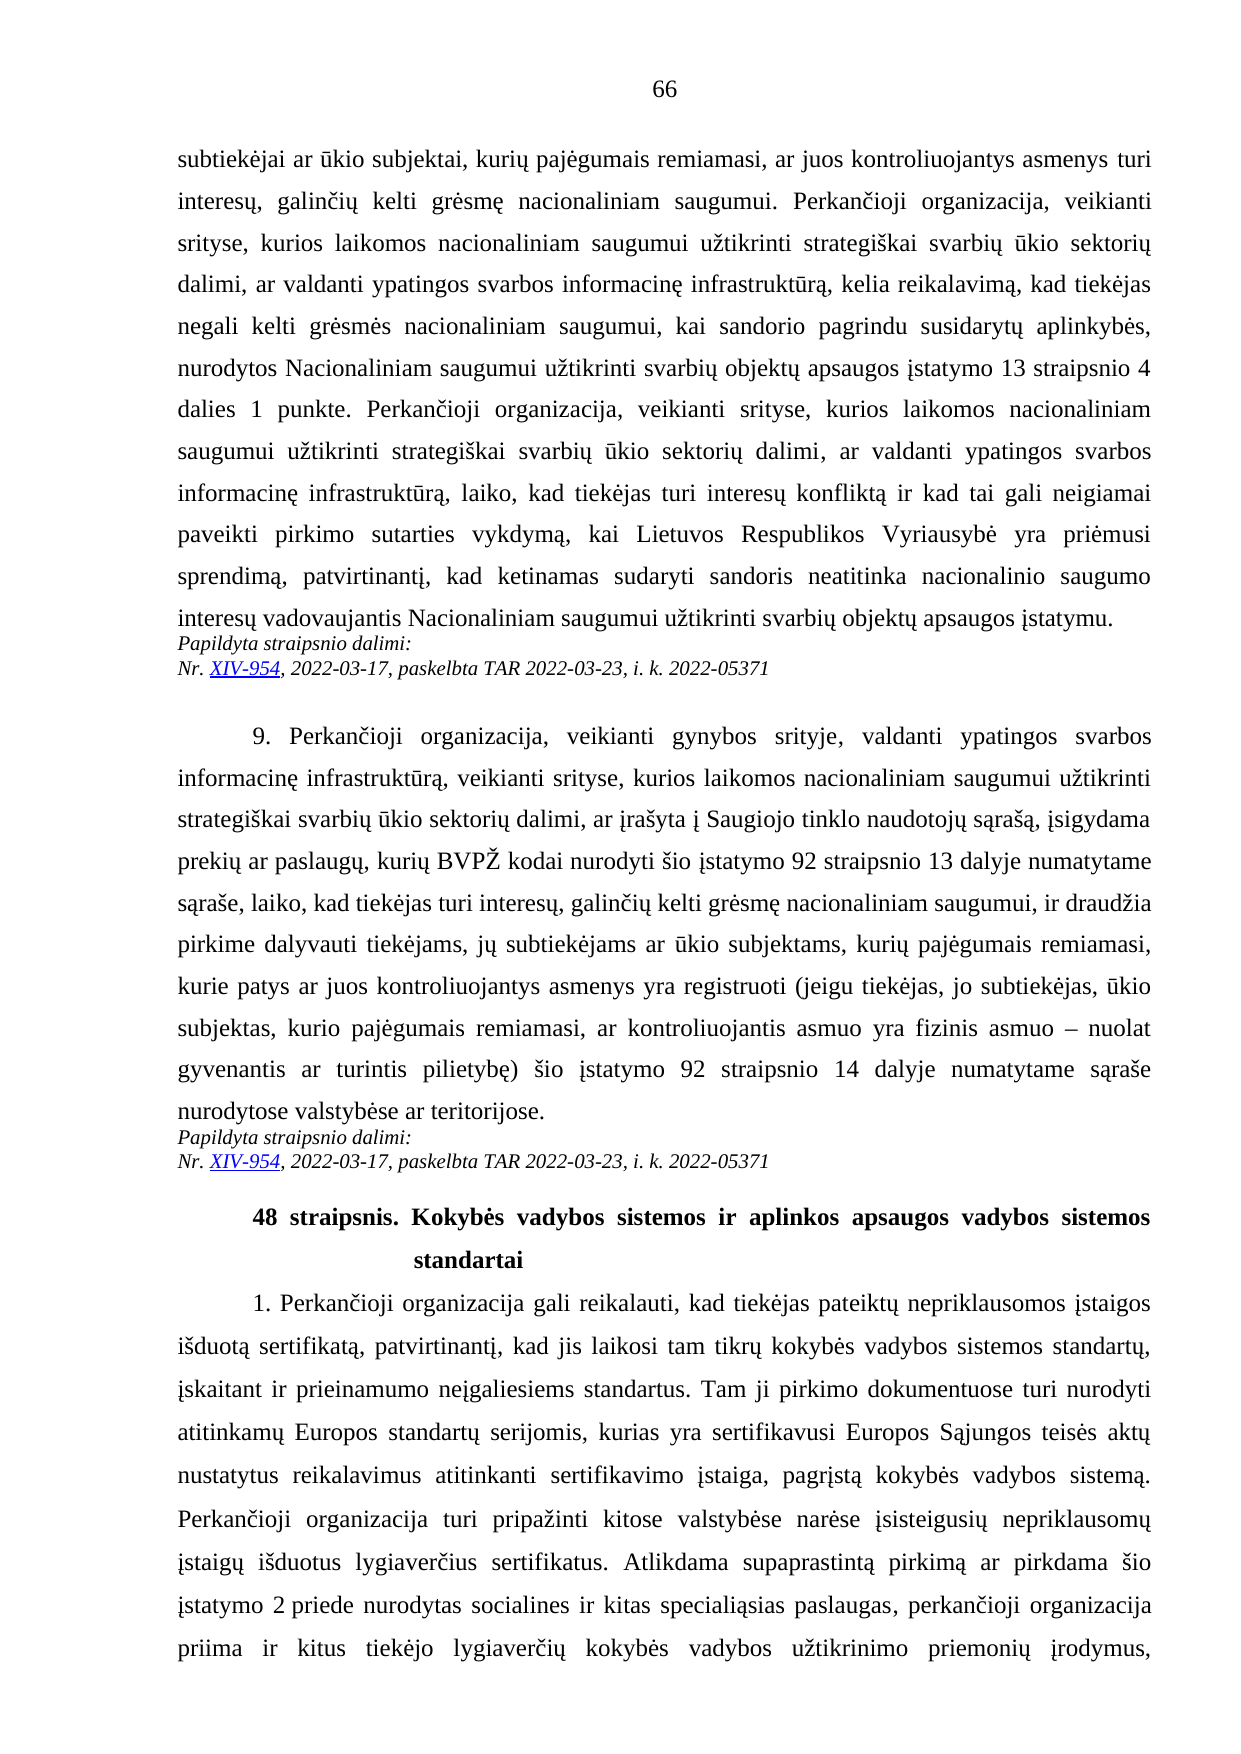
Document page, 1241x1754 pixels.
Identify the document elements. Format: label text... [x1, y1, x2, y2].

text subtiekėjai ar ūkio subjektai, kurių pajėgumais remiamasi, ar juos kontroliuojantys asmenys turi interesų, galinčių kelti grėsmę nacionaliniam saugumui. Perkančioji organizacija, veikianti srityse, kurios laikomos nacionaliniam saugumui užtikrinti strategiškai svarbių ūkio sektorių dalimi, ar valdanti ypatingos svarbos informacinę infrastruktūrą, kelia reikalavimą, kad tiekėjas negali kelti grėsmės nacionaliniam saugumui, kai sandorio pagrindu susidarytų aplinkybės, nurodytos Nacionaliniam saugumui užtikrinti svarbių objektų apsaugos įstatymo 13 straipsnio 4 dalies 1 punkte. Perkančioji organizacija, veikianti srityse, kurios laikomos nacionaliniam saugumui užtikrinti strategiškai svarbių ūkio sektorių dalimi, ar valdanti ypatingos svarbos informacinę infrastruktūrą, laiko, kad tiekėjas turi interesų konfliktą ir kad tai gali neigiamai paveikti pirkimo sutarties vykdymą, kai Lietuvos Respublikos Vyriausybė yra priėmusi sprendimą, patvirtinantį, kad ketinamas sudaryti sandoris neatitinka nacionalinio saugumo interesų vadovaujantis Nacionaliniam saugumui užtikrinti svarbių objektų apsaugos įstatymu. [177, 131, 1152, 631]
text Papildyta straipsnio dalimi: [177, 631, 1152, 655]
text 1. Perkančioji organizacija gali reikalauti, kad tiekėjas pateiktų nepriklausomos įstaigos išduotą sertifikatą, patvirtinantį, kad jis laikosi tam tikrų kokybės vadybos sistemos standartų, įskaitant ir prieinamumo neįgaliesiems standartus. Tam ji pirkimo dokumentuose turi nurodyti atitinkamų Europos standartų serijomis, kurias yra sertifikavusi Europos Sąjungos teisės aktų nustatytus reikalavimus atitinkanti sertifikavimo įstaiga, pagrįstą kokybės vadybos sistemą. Perkančioji organizacija turi pripažinti kitose valstybėse narėse įsisteigusių nepriklausomų įstaigų išduotus lygiaverčius sertifikatus. Atlikdama supaprastintą pirkimą ar pirkdama šio įstatymo 2 priede nurodytas socialines ir kitas specialiąsias paslaugas, perkančioji organizacija priima ir kitus tiekėjo lygiaverčių kokybės vadybos užtikrinimo priemonių įrodymus, [177, 1288, 1152, 1662]
text Nr. XIV-954, 2022-03-17, paskelbta TAR 2022-03-23, i. k. 2022-05371 [177, 1149, 1152, 1173]
text 48 straipsnis. Kokybės vadybos sistemos ir aplinkos apsaugos vadybos sistemos standartai [252, 1202, 1152, 1274]
text Papildyta straipsnio dalimi: [177, 1125, 1152, 1149]
text 9. Perkančioji organizacija, veikianti gynybos srityje, valdanti ypatingos svarbos informacinę infrastruktūrą, veikianti srityse, kurios laikomos nacionaliniam saugumui užtikrinti strategiškai svarbių ūkio sektorių dalimi, ar įrašyta į Saugiojo tinklo naudotojų sąrašą, įsigydama prekių ar paslaugų, kurių BVPŽ kodai nurodyti šio įstatymo 92 straipsnio 13 dalyje numatytame sąraše, laiko, kad tiekėjas turi interesų, galinčių kelti grėsmę nacionaliniam saugumui, ir draudžia pirkime dalyvauti tiekėjams, jų subtiekėjams ar ūkio subjektams, kurių pajėgumais remiamasi, kurie patys ar juos kontroliuojantys asmenys yra registruoti (jeigu tiekėjas, jo subtiekėjas, ūkio subjektas, kurio pajėgumais remiamasi, ar kontroliuojantis asmuo yra fizinis asmuo – nuolat gyvenantis ar turintis pilietybę) šio įstatymo 92 straipsnio 14 dalyje numatytame sąraše nurodytose valstybėse ar teritorijose. [177, 708, 1152, 1125]
text Nr. XIV-954, 2022-03-17, paskelbta TAR 2022-03-23, i. k. 2022-05371 [177, 655, 1152, 679]
